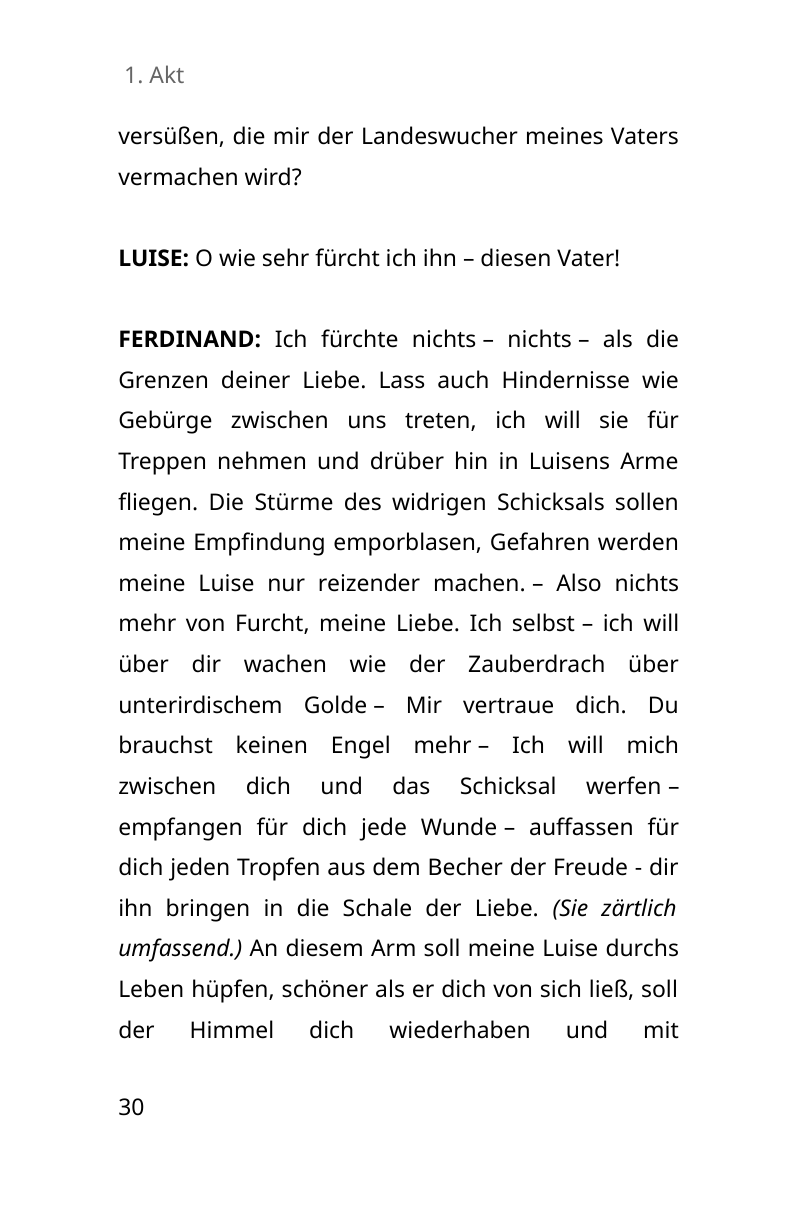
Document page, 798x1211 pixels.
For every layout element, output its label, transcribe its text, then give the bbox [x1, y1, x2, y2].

text versüßen, die mir der Landeswucher meines Vaters vermachen wird? [118, 120, 679, 192]
text LUISE: O wie sehr fürcht ich ihn – diesen Vater! [118, 213, 679, 273]
text FERDINAND: Ich fürchte nichts – nichts – als die Grenzen deiner Liebe. Lass auch Hindernisse wie Gebürge zwischen uns treten, ich will sie für Treppen nehmen und drüber hin in Luisens Arme fliegen. Die Stürme des widrigen Schicksals sollen meine Empfindung emporblasen, Gefahren werden meine Luise nur reizender machen. – Also nichts mehr von Furcht, meine Liebe. Ich selbst – ich will über dir wachen wie der Zauberdrach über unterirdischem Golde – Mir vertraue dich. Du brauchst keinen Engel mehr – Ich will mich zwischen dich und das Schicksal werfen – empfangen für dich jede Wunde – auffassen für dich jeden Tropfen aus dem Becher der Freude - dir ihn bringen in die Schale der Liebe. (Sie zärtlich umfassend.) An diesem Arm soll meine Luise durchs Leben hüpfen, schöner als er dich von sich ließ, soll der Himmel dich wiederhaben und mit [118, 294, 679, 1045]
